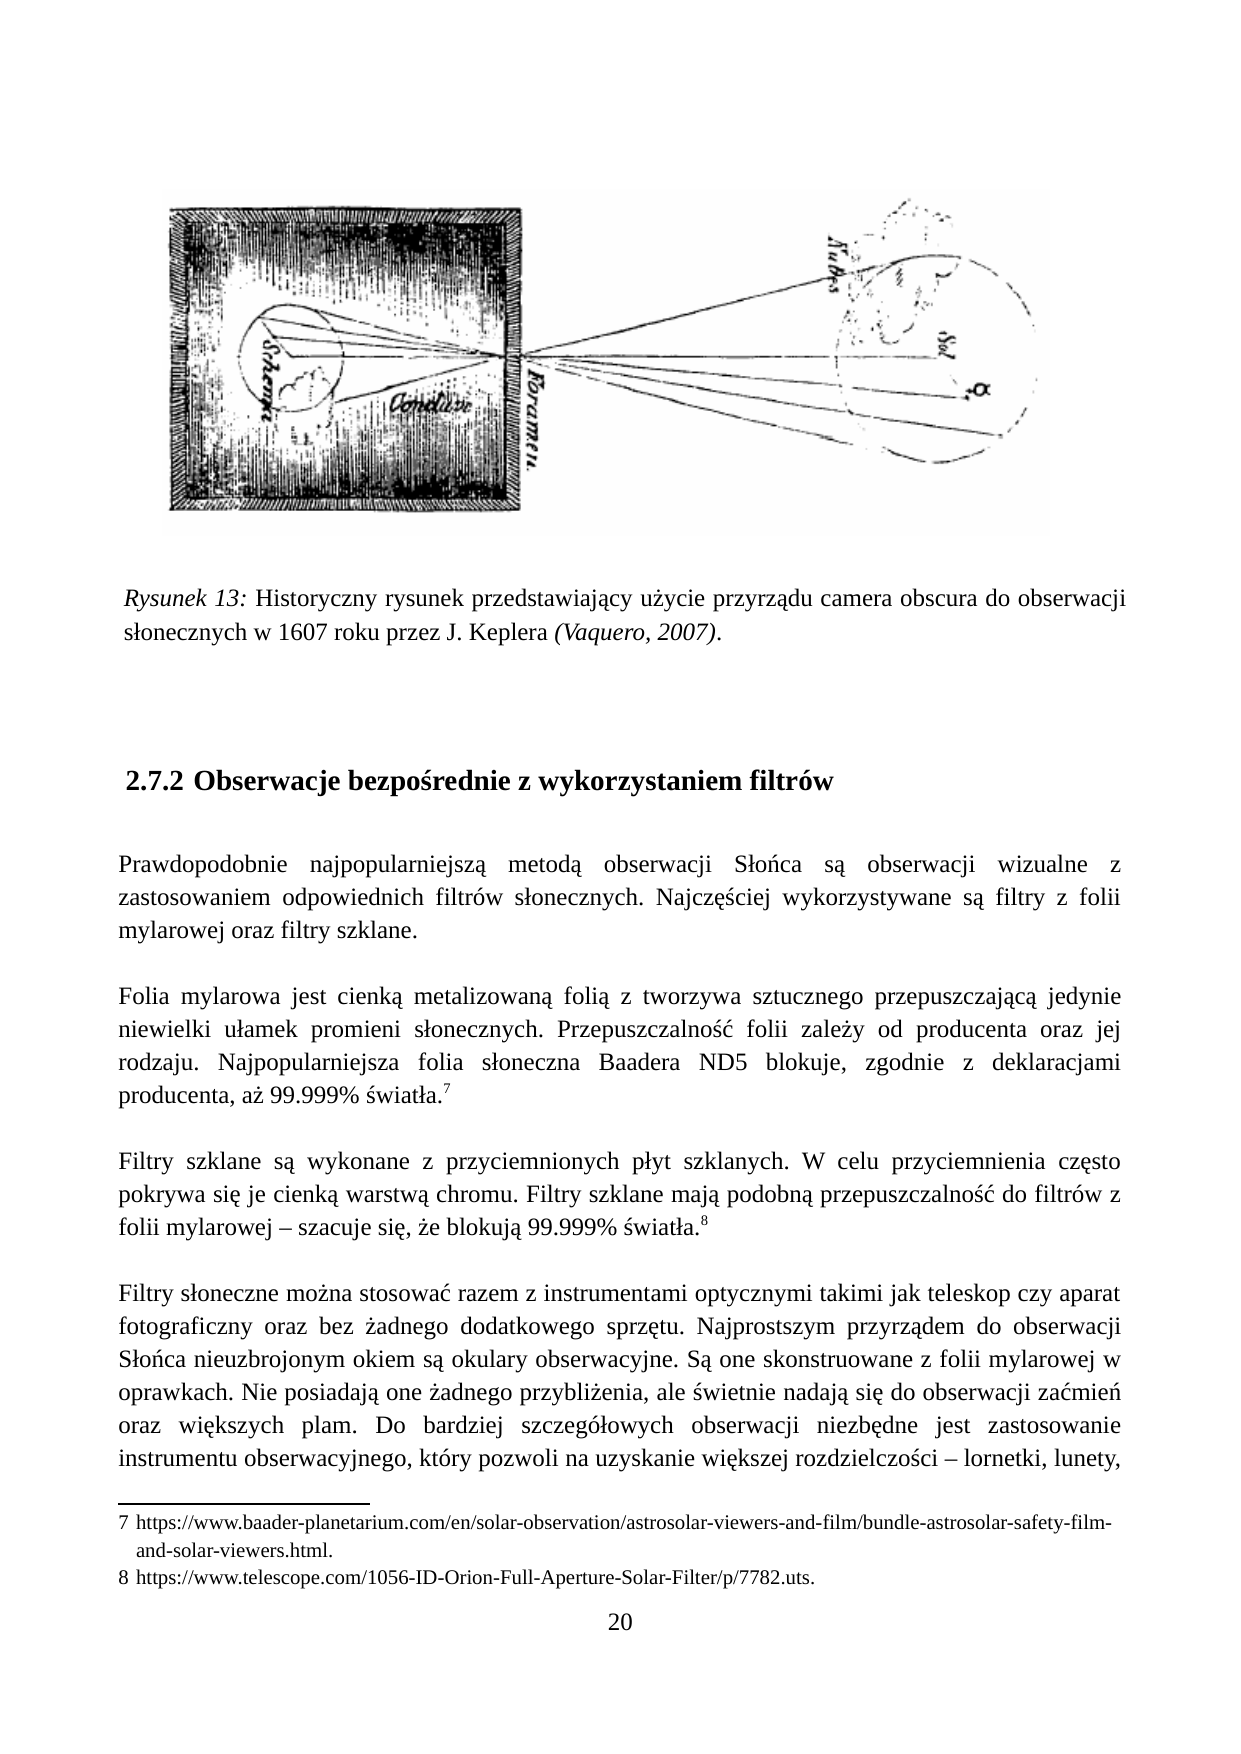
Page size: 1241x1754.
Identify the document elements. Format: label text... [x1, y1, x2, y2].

subtitle Obserwacje bezpośrednie z wykorzystaniem filtrów [118, 763, 1122, 797]
text Rysunek 13: Historyczny rysunek przedstawiający użycie przyrządu camera obscura do obserwacji słonecznych w 1607 roku przez J. Keplera (Vaquero, 2007). [124, 152, 1127, 645]
text Filtry szklane są wykonane z przyciemnionych płyt szklanych. W celu przyciemnienia często pokrywa się je cienką warstwą chromu. Filtry szklane mają podobną przepuszczalność do filtrów z folii mylarowej – szacuje się, że blokują 99.999% światła. [118, 1146, 1122, 1241]
text Filtry słoneczne można stosować razem z instrumentami optycznymi takimi jak teleskop czy aparat fotograficzny oraz bez żadnego dodatkowego sprzętu. Najprostszym przyrządem do obserwacji Słońca nieuzbrojonym okiem są okulary obserwacyjne. Są one skonstruowane z folii mylarowej w oprawkach. Nie posiadają one żadnego przybliżenia, ale świetnie nadają się do obserwacji zaćmień oraz większych plam. Do bardziej szczegółowych obserwacji niezbędne jest zastosowanie instrumentu obserwacyjnego, który pozwoli na uzyskanie większej rozdzielczości – lornetki, lunety, [118, 1278, 1122, 1472]
picture [162, 189, 1050, 536]
text https://www.telescope.com/1056-ID-Orion-Full-Aperture-Solar-Filter/p/7782.uts. [118, 1565, 1122, 1589]
text Folia mylarowa jest cienką metalizowaną folią z tworzywa sztucznego przepuszczającą jedynie niewielki ułamek promieni słonecznych. Przepuszczalność folii zależy od producenta oraz jej rodzaju. Najpopularniejsza folia słoneczna Baadera ND5 blokuje, zgodnie z deklaracjami producenta, aż 99.999% światła. [118, 981, 1122, 1109]
text https://www.baader-planetarium.com/en/solar-observation/astrosolar-viewers-and-film/bundle-astrosolar-safety-film-and-solar-viewers.html. [118, 1510, 1122, 1562]
text Prawdopodobnie najpopularniejszą metodą obserwacji Słońca są obserwacji wizualne z zastosowaniem odpowiednich filtrów słonecznych. Najczęściej wykorzystywane są filtry z folii mylarowej oraz filtry szklane. [118, 849, 1122, 944]
